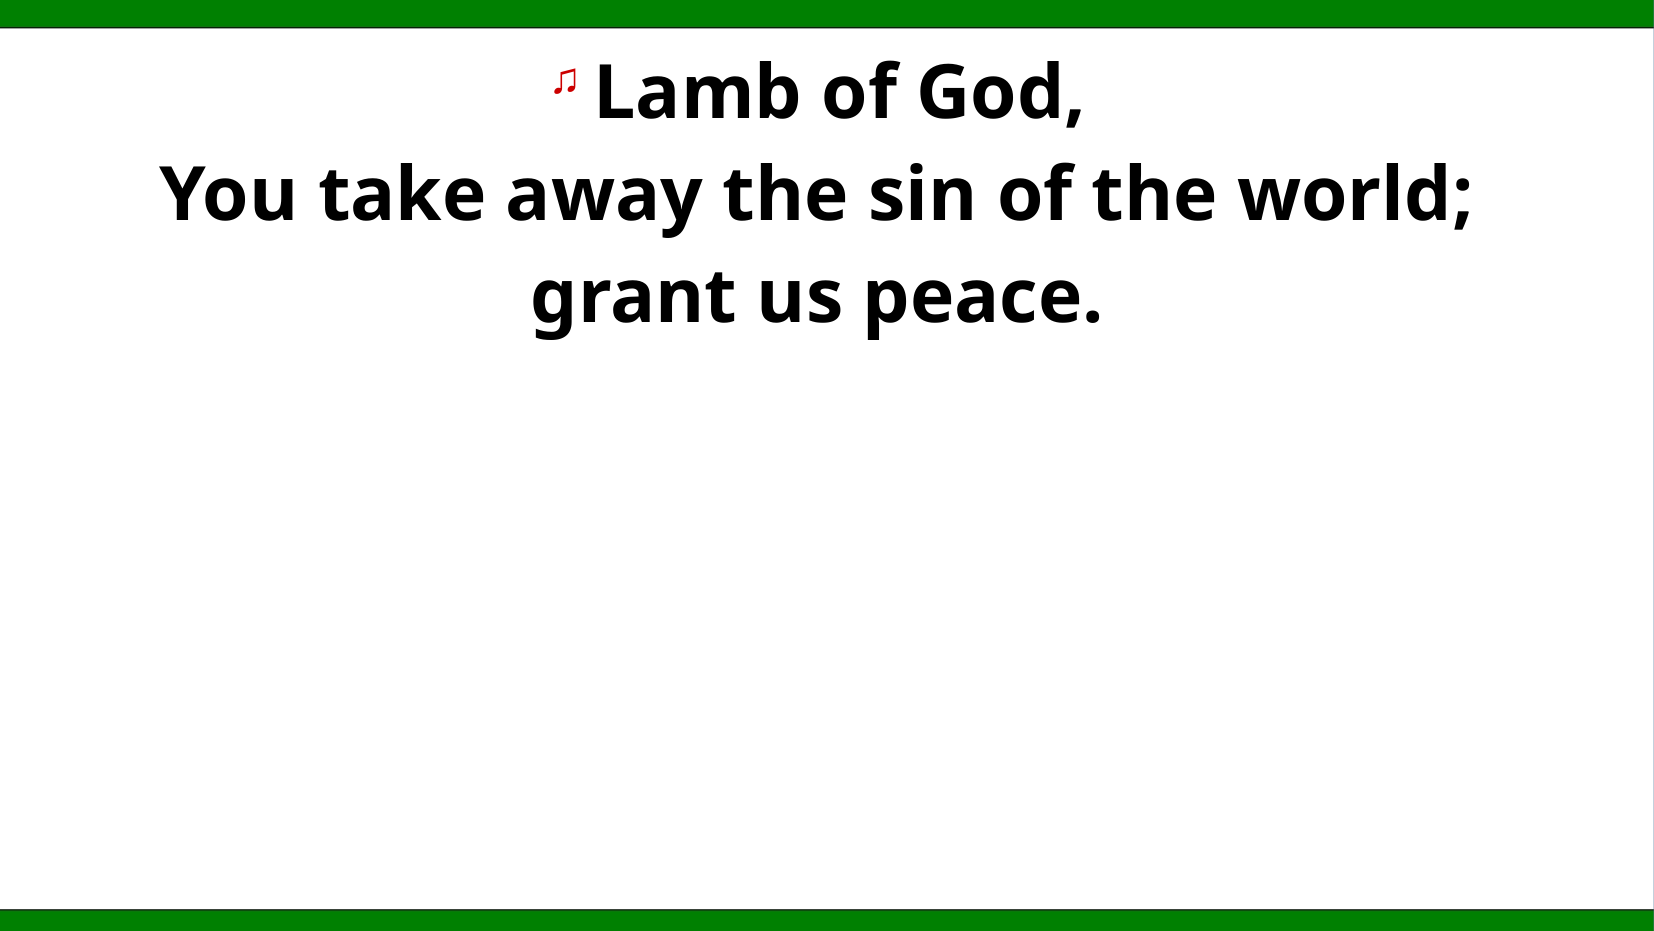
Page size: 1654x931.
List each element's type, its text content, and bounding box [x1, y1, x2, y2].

picture [0, 0, 1654, 931]
text_box ♫ Lamb of God, You take away the sin of the world; grant us peace. [75, 30, 1561, 346]
